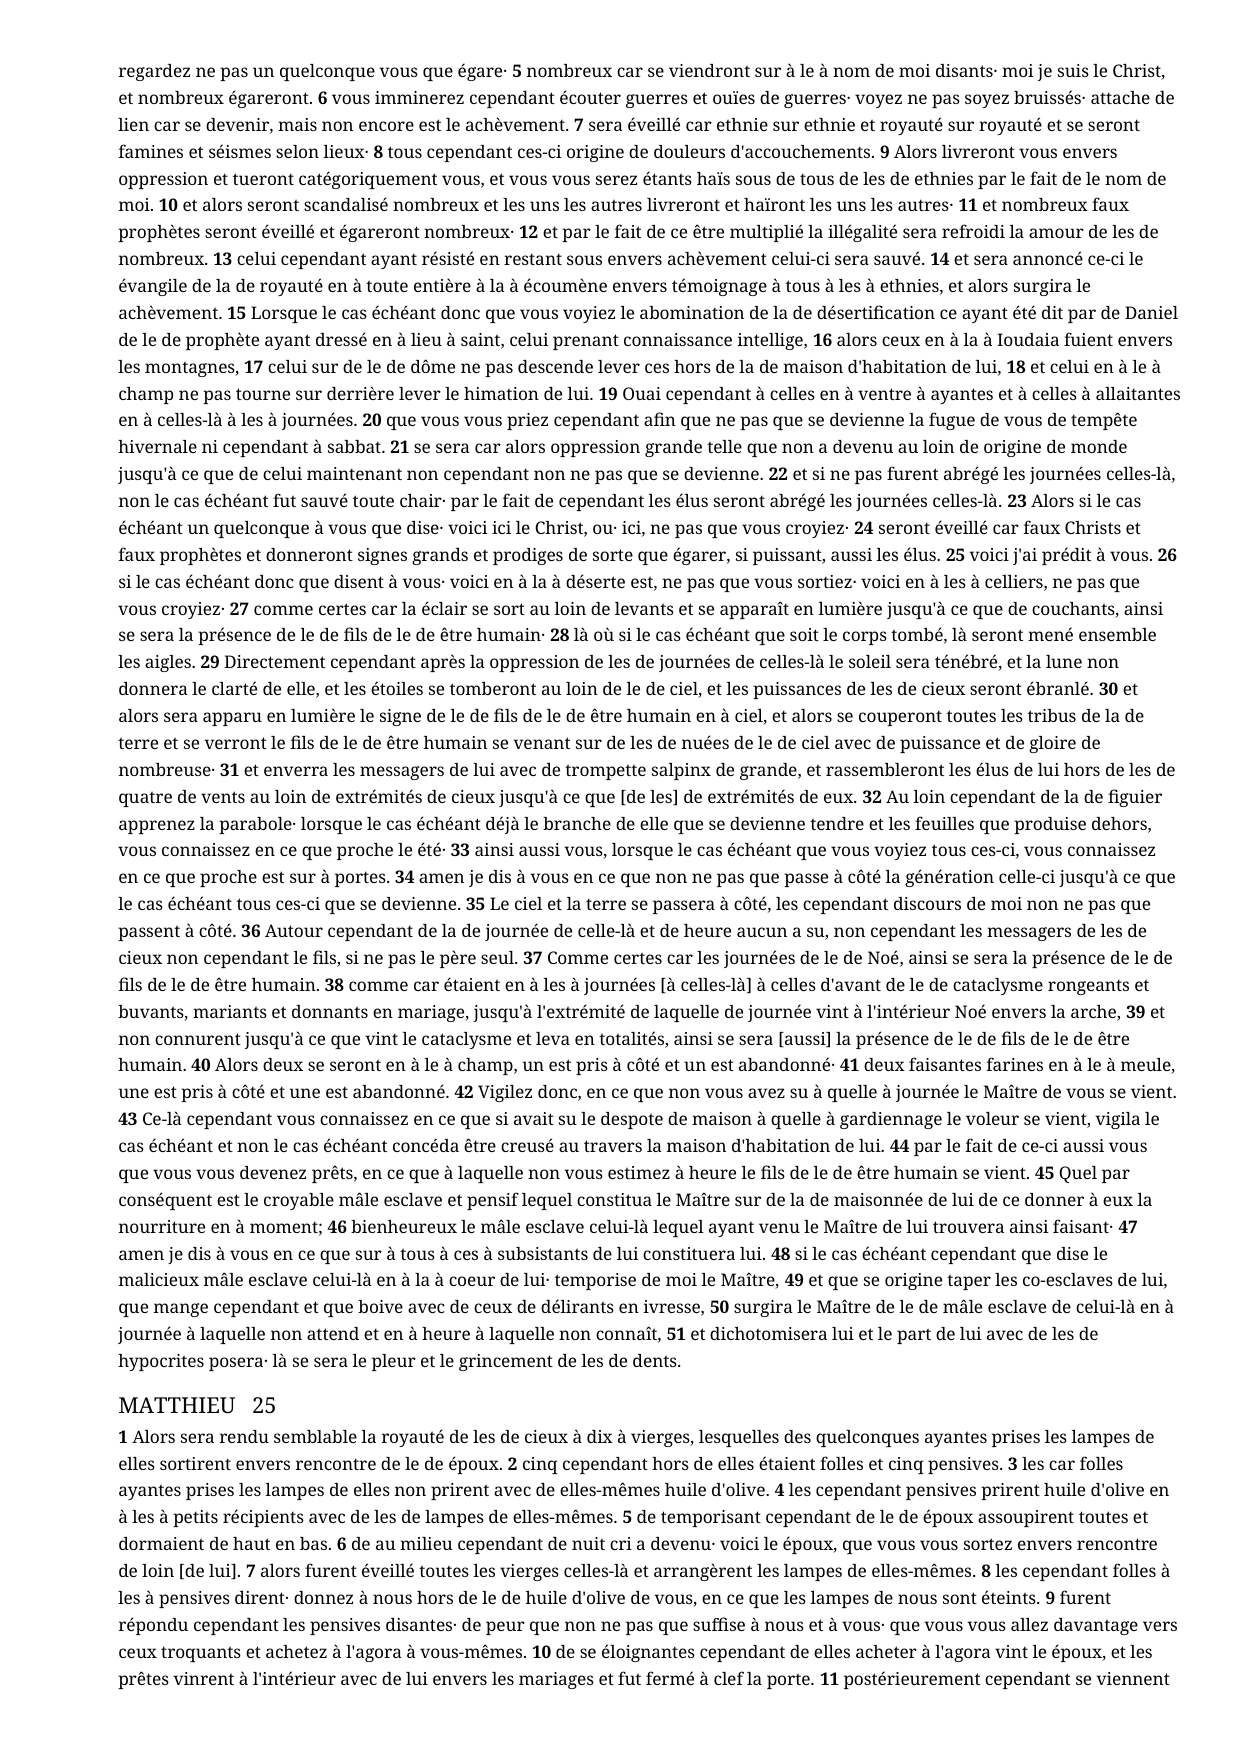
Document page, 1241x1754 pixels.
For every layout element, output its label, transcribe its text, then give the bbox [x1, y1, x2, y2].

text 1 Alors sera rendu semblable la royauté de les de cieux à dix à vierges, lesquelles des quelconques ayantes prises les lampes de elles sortirent envers rencontre de le de époux. 2 cinq cependant hors de elles étaient folles et cinq pensives. 3 les car folles ayantes prises les lampes de elles non prirent avec de elles-mêmes huile d'olive. 4 les cependant pensives prirent huile d'olive en à les à petits récipients avec de les de lampes de elles-mêmes. 5 de temporisant cependant de le de époux assoupirent toutes et dormaient de haut en bas. 6 de au milieu cependant de nuit cri a devenu· voici le époux, que vous vous sortez envers rencontre de loin [de lui]. 7 alors furent éveillé toutes les vierges celles-là et arrangèrent les lampes de elles-mêmes. 8 les cependant folles à les à pensives dirent· donnez à nous hors de le de huile d'olive de vous, en ce que les lampes de nous sont éteints. 9 furent répondu cependant les pensives disantes· de peur que non ne pas que suffise à nous et à vous· que vous vous allez davantage vers ceux troquants et achetez à l'agora à vous-mêmes. 10 de se éloignantes cependant de elles acheter à l'agora vint le époux, et les prêtes vinrent à l'intérieur avec de lui envers les mariages et fut fermé à clef la porte. 11 postérieurement cependant se viennent [118, 1425, 1181, 1690]
text MATTHIEU 25 [118, 1391, 1181, 1420]
text regardez ne pas un quelconque vous que égare· 5 nombreux car se viendront sur à le à nom de moi disants· moi je suis le Christ, et nombreux égareront. 6 vous imminerez cependant écouter guerres et ouïes de guerres· voyez ne pas soyez bruissés· attache de lien car se devenir, mais non encore est le achèvement. 7 sera éveillé car ethnie sur ethnie et royauté sur royauté et se seront famines et séismes selon lieux· 8 tous cependant ces-ci origine de douleurs d'accouchements. 9 Alors livreront vous envers oppression et tueront catégoriquement vous, et vous vous serez étants haïs sous de tous de les de ethnies par le fait de le nom de moi. 10 et alors seront scandalisé nombreux et les uns les autres livreront et haïront les uns les autres· 11 et nombreux faux prophètes seront éveillé et égareront nombreux· 12 et par le fait de ce être multiplié la illégalité sera refroidi la amour de les de nombreux. 13 celui cependant ayant résisté en restant sous envers achèvement celui-ci sera sauvé. 14 et sera annoncé ce-ci le évangile de la de royauté en à toute entière à la à écoumène envers témoignage à tous à les à ethnies, et alors surgira le achèvement. 15 Lorsque le cas échéant donc que vous voyiez le abomination de la de désertification ce ayant été dit par de Daniel de le de prophète ayant dressé en à lieu à saint, celui prenant connaissance intellige, 16 alors ceux en à la à Ioudaia fuient envers les montagnes, 17 celui sur de le de dôme ne pas descende lever ces hors de la de maison d'habitation de lui, 18 et celui en à le à champ ne pas tourne sur derrière lever le himation de lui. 19 Ouai cependant à celles en à ventre à ayantes et à celles à allaitantes en à celles-là à les à journées. 20 que vous vous priez cependant afin que ne pas que se devienne la fugue de vous de tempête hivernale ni cependant à sabbat. 21 se sera car alors oppression grande telle que non a devenu au loin de origine de monde jusqu'à ce que de celui maintenant non cependant non ne pas que se devienne. 22 et si ne pas furent abrégé les journées celles-là, non le cas échéant fut sauvé toute chair· par le fait de cependant les élus seront abrégé les journées celles-là. 23 Alors si le cas échéant un quelconque à vous que dise· voici ici le Christ, ou· ici, ne pas que vous croyiez· 24 seront éveillé car faux Christs et faux prophètes et donneront signes grands et prodiges de sorte que égarer, si puissant, aussi les élus. 25 voici j'ai prédit à vous. 26 si le cas échéant donc que disent à vous· voici en à la à déserte est, ne pas que vous sortiez· voici en à les à celliers, ne pas que vous croyiez· 27 comme certes car la éclair se sort au loin de levants et se apparaît en lumière jusqu'à ce que de couchants, ainsi se sera la présence de le de fils de le de être humain· 28 là où si le cas échéant que soit le corps tombé, là seront mené ensemble les aigles. 29 Directement cependant après la oppression de les de journées de celles-là le soleil sera ténébré, et la lune non donnera le clarté de elle, et les étoiles se tomberont au loin de le de ciel, et les puissances de les de cieux seront ébranlé. 30 et alors sera apparu en lumière le signe de le de fils de le de être humain en à ciel, et alors se couperont toutes les tribus de la de terre et se verront le fils de le de être humain se venant sur de les de nuées de le de ciel avec de puissance et de gloire de nombreuse· 31 et enverra les messagers de lui avec de trompette salpinx de grande, et rassembleront les élus de lui hors de les de quatre de vents au loin de extrémités de cieux jusqu'à ce que [de les] de extrémités de eux. 32 Au loin cependant de la de figuier apprenez la parabole· lorsque le cas échéant déjà le branche de elle que se devienne tendre et les feuilles que produise dehors, vous connaissez en ce que proche le été· 33 ainsi aussi vous, lorsque le cas échéant que vous voyiez tous ces-ci, vous connaissez en ce que proche est sur à portes. 34 amen je dis à vous en ce que non ne pas que passe à côté la génération celle-ci jusqu'à ce que le cas échéant tous ces-ci que se devienne. 35 Le ciel et la terre se passera à côté, les cependant discours de moi non ne pas que passent à côté. 36 Autour cependant de la de journée de celle-là et de heure aucun a su, non cependant les messagers de les de cieux non cependant le fils, si ne pas le père seul. 37 Comme certes car les journées de le de Noé, ainsi se sera la présence de le de fils de le de être humain. 38 comme car étaient en à les à journées [à celles-là] à celles d'avant de le de cataclysme rongeants et buvants, mariants et donnants en mariage, jusqu'à l'extrémité de laquelle de journée vint à l'intérieur Noé envers la arche, 39 et non connurent jusqu'à ce que vint le cataclysme et leva en totalités, ainsi se sera [aussi] la présence de le de fils de le de être humain. 40 Alors deux se seront en à le à champ, un est pris à côté et un est abandonné· 41 deux faisantes farines en à le à meule, une est pris à côté et une est abandonné. 42 Vigilez donc, en ce que non vous avez su à quelle à journée le Maître de vous se vient. 43 Ce-là cependant vous connaissez en ce que si avait su le despote de maison à quelle à gardiennage le voleur se vient, vigila le cas échéant et non le cas échéant concéda être creusé au travers la maison d'habitation de lui. 44 par le fait de ce-ci aussi vous que vous vous devenez prêts, en ce que à laquelle non vous estimez à heure le fils de le de être humain se vient. 45 Quel par conséquent est le croyable mâle esclave et pensif lequel constitua le Maître sur de la de maisonnée de lui de ce donner à eux la nourriture en à moment; 46 bienheureux le mâle esclave celui-là lequel ayant venu le Maître de lui trouvera ainsi faisant· 47 amen je dis à vous en ce que sur à tous à ces à subsistants de lui constituera lui. 48 si le cas échéant cependant que dise le malicieux mâle esclave celui-là en à la à coeur de lui· temporise de moi le Maître, 49 et que se origine taper les co-esclaves de lui, que mange cependant et que boive avec de ceux de délirants en ivresse, 50 surgira le Maître de le de mâle esclave de celui-là en à journée à laquelle non attend et en à heure à laquelle non connaît, 51 et dichotomisera lui et le part de lui avec de les de hypocrites posera· là se sera le pleur et le grincement de les de dents. [118, 59, 1181, 1372]
